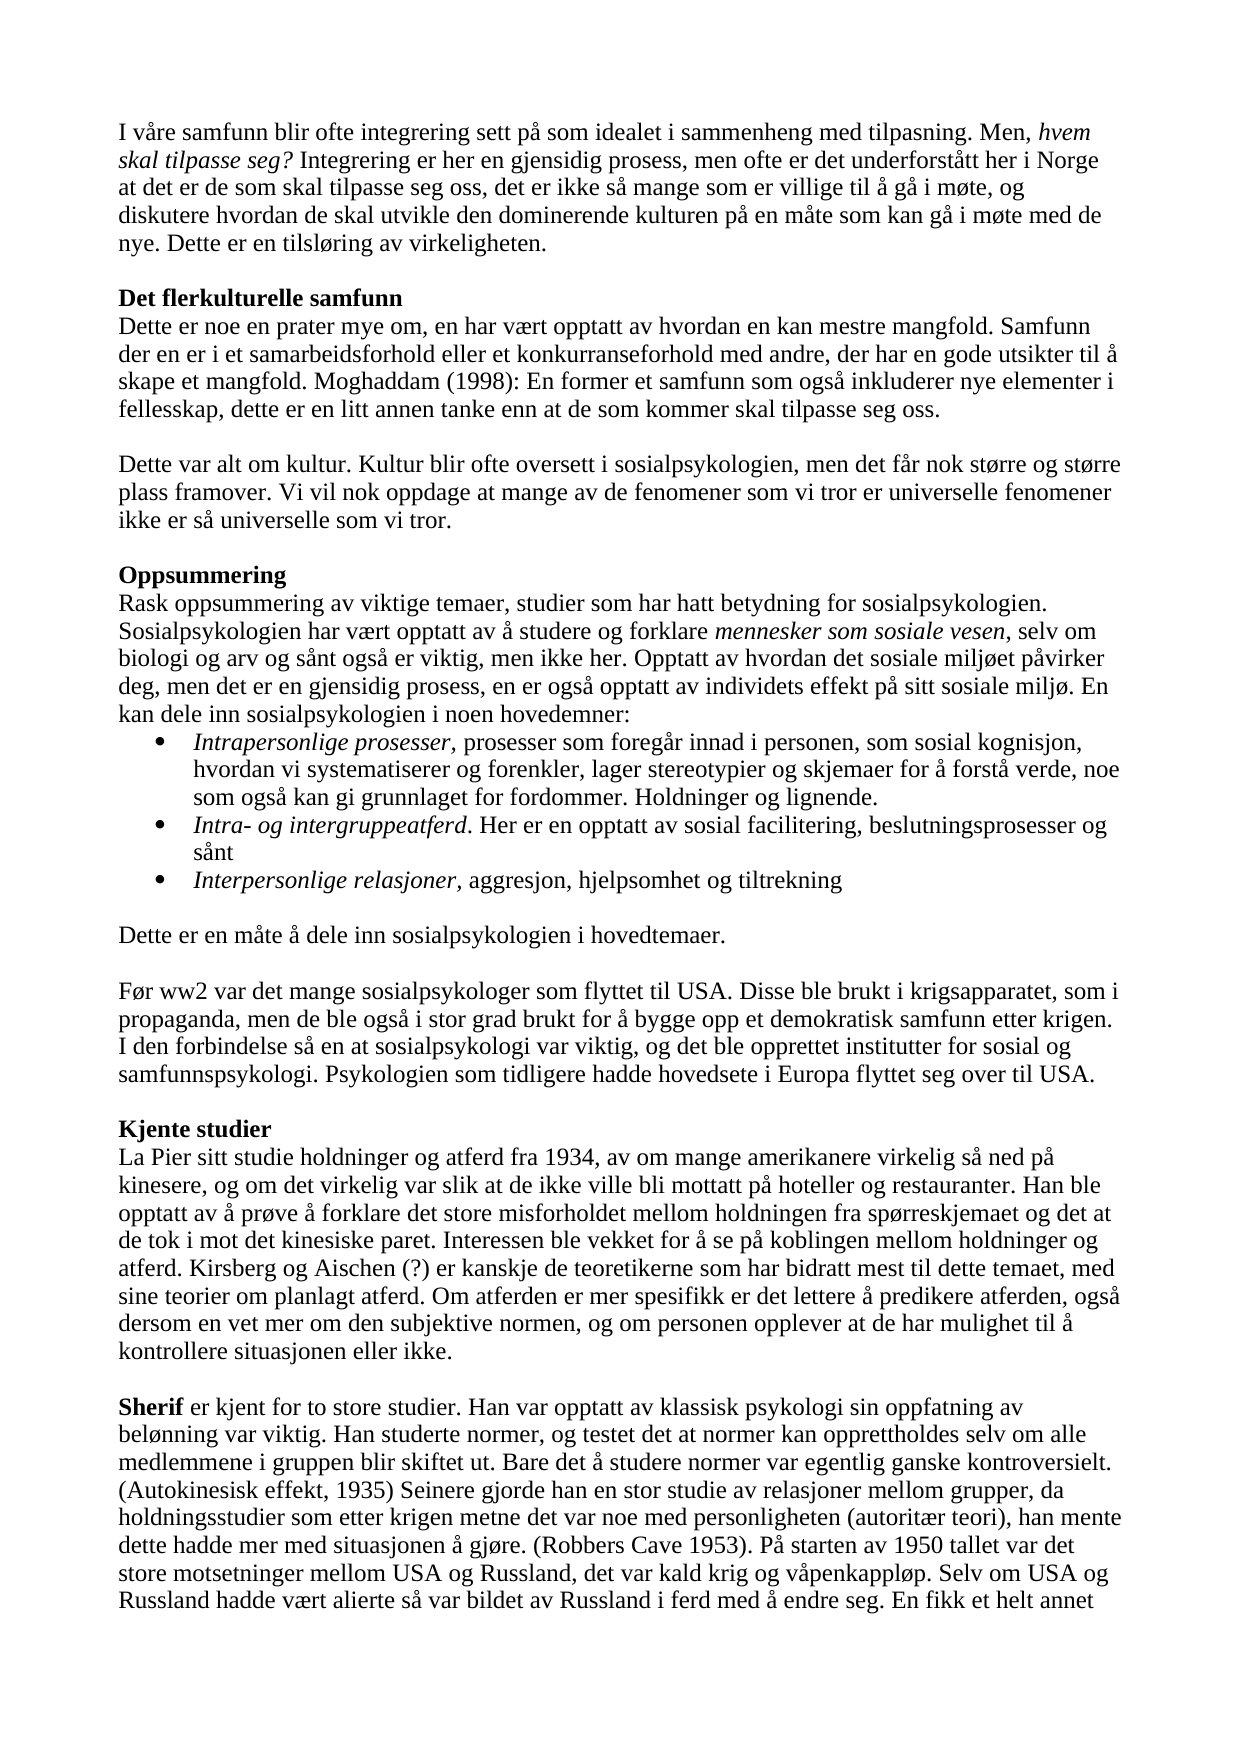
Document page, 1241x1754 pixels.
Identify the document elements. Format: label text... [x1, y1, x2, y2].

text Dette er noe en prater mye om, en har vært opptatt av hvordan en kan mestre mangfold. Samfunn der en er i et samarbeidsforhold eller et konkurranseforhold med andre, der har en gode utsikter til å skape et mangfold. Moghaddam (1998): En former et samfunn som også inkluderer nye elementer i fellesskap, dette er en litt annen tanke enn at de som kommer skal tilpasse seg oss. [118, 312, 1122, 423]
text Oppsummering [118, 561, 1122, 589]
text Dette er en måte å dele inn sosialpsykologien i hovedtemaer. [118, 922, 1122, 949]
list Intrapersonlige prosesser, prosesser som foregår innad i personen, som sosial kognisjon, hvordan vi systematiserer og forenkler, lager stereotypier og skjemaer for å forstå verde, noe som også kan gi grunnlaget for fordommer. Holdninger og lignende. [156, 728, 1122, 811]
list Intra- og intergruppeatferd. Her er en opptatt av sosial facilitering, beslutningsprosesser og sånt [156, 811, 1122, 866]
list Interpersonlige relasjoner, aggresjon, hjelpsomhet og tiltrekning [156, 866, 1122, 894]
text La Pier sitt studie holdninger og atferd fra 1934, av om mange amerikanere virkelig så ned på kinesere, og om det virkelig var slik at de ikke ville bli mottatt på hoteller og restauranter. Han ble opptatt av å prøve å forklare det store misforholdet mellom holdningen fra spørreskjemaet og det at de tok i mot det kinesiske paret. Interessen ble vekket for å se på koblingen mellom holdninger og atferd. Kirsberg og Aischen (?) er kanskje de teoretikerne som har bidratt mest til dette temaet, med sine teorier om planlagt atferd. Om atferden er mer spesifikk er det lettere å predikere atferden, også dersom en vet mer om den subjektive normen, og om personen opplever at de har mulighet til å kontrollere situasjonen eller ikke. [118, 1143, 1122, 1365]
text Rask oppsummering av viktige temaer, studier som har hatt betydning for sosialpsykologien. [118, 589, 1122, 617]
text I våre samfunn blir ofte integrering sett på som idealet i sammenheng med tilpasning. Men, hvem skal tilpasse seg? Integrering er her en gjensidig prosess, men ofte er det underforstått her i Norge at det er de som skal tilpasse seg oss, det er ikke så mange som er villige til å gå i møte, og diskutere hvordan de skal utvikle den dominerende kulturen på en måte som kan gå i møte med de nye. Dette er en tilsløring av virkeligheten. [118, 118, 1122, 257]
text Kjente studier [118, 1116, 1122, 1143]
text Før ww2 var det mange sosialpsykologer som flyttet til USA. Disse ble brukt i krigsapparatet, som i propaganda, men de ble også i stor grad brukt for å bygge opp et demokratisk samfunn etter krigen. I den forbindelse så en at sosialpsykologi var viktig, og det ble opprettet institutter for sosial og samfunnspsykologi. Psykologien som tidligere hadde hovedsete i Europa flyttet seg over til USA. [118, 977, 1122, 1088]
text Det flerkulturelle samfunn [118, 284, 1122, 312]
text Sherif er kjent for to store studier. Han var opptatt av klassisk psykologi sin oppfatning av belønning var viktig. Han studerte normer, og testet det at normer kan opprettholdes selv om alle medlemmene i gruppen blir skiftet ut. Bare det å studere normer var egentlig ganske kontroversielt. (Autokinesisk effekt, 1935) Seinere gjorde han en stor studie av relasjoner mellom grupper, da holdningsstudier som etter krigen metne det var noe med personligheten (autoritær teori), han mente dette hadde mer med situasjonen å gjøre. (Robbers Cave 1953). På starten av 1950 tallet var det store motsetninger mellom USA og Russland, det var kald krig og våpenkappløp. Selv om USA og Russland hadde vært alierte så var bildet av Russland i ferd med å endre seg. En fikk et helt annet [118, 1393, 1122, 1614]
text Sosialpsykologien har vært opptatt av å studere og forklare mennesker som sosiale vesen, selv om biologi og arv og sånt også er viktig, men ikke her. Opptatt av hvordan det sosiale miljøet påvirker deg, men det er en gjensidig prosess, en er også opptatt av individets effekt på sitt sosiale miljø. En kan dele inn sosialpsykologien i noen hovedemner: [118, 617, 1122, 728]
text Dette var alt om kultur. Kultur blir ofte oversett i sosialpsykologien, men det får nok større og større plass framover. Vi vil nok oppdage at mange av de fenomener som vi tror er universelle fenomener ikke er så universelle som vi tror. [118, 451, 1122, 534]
